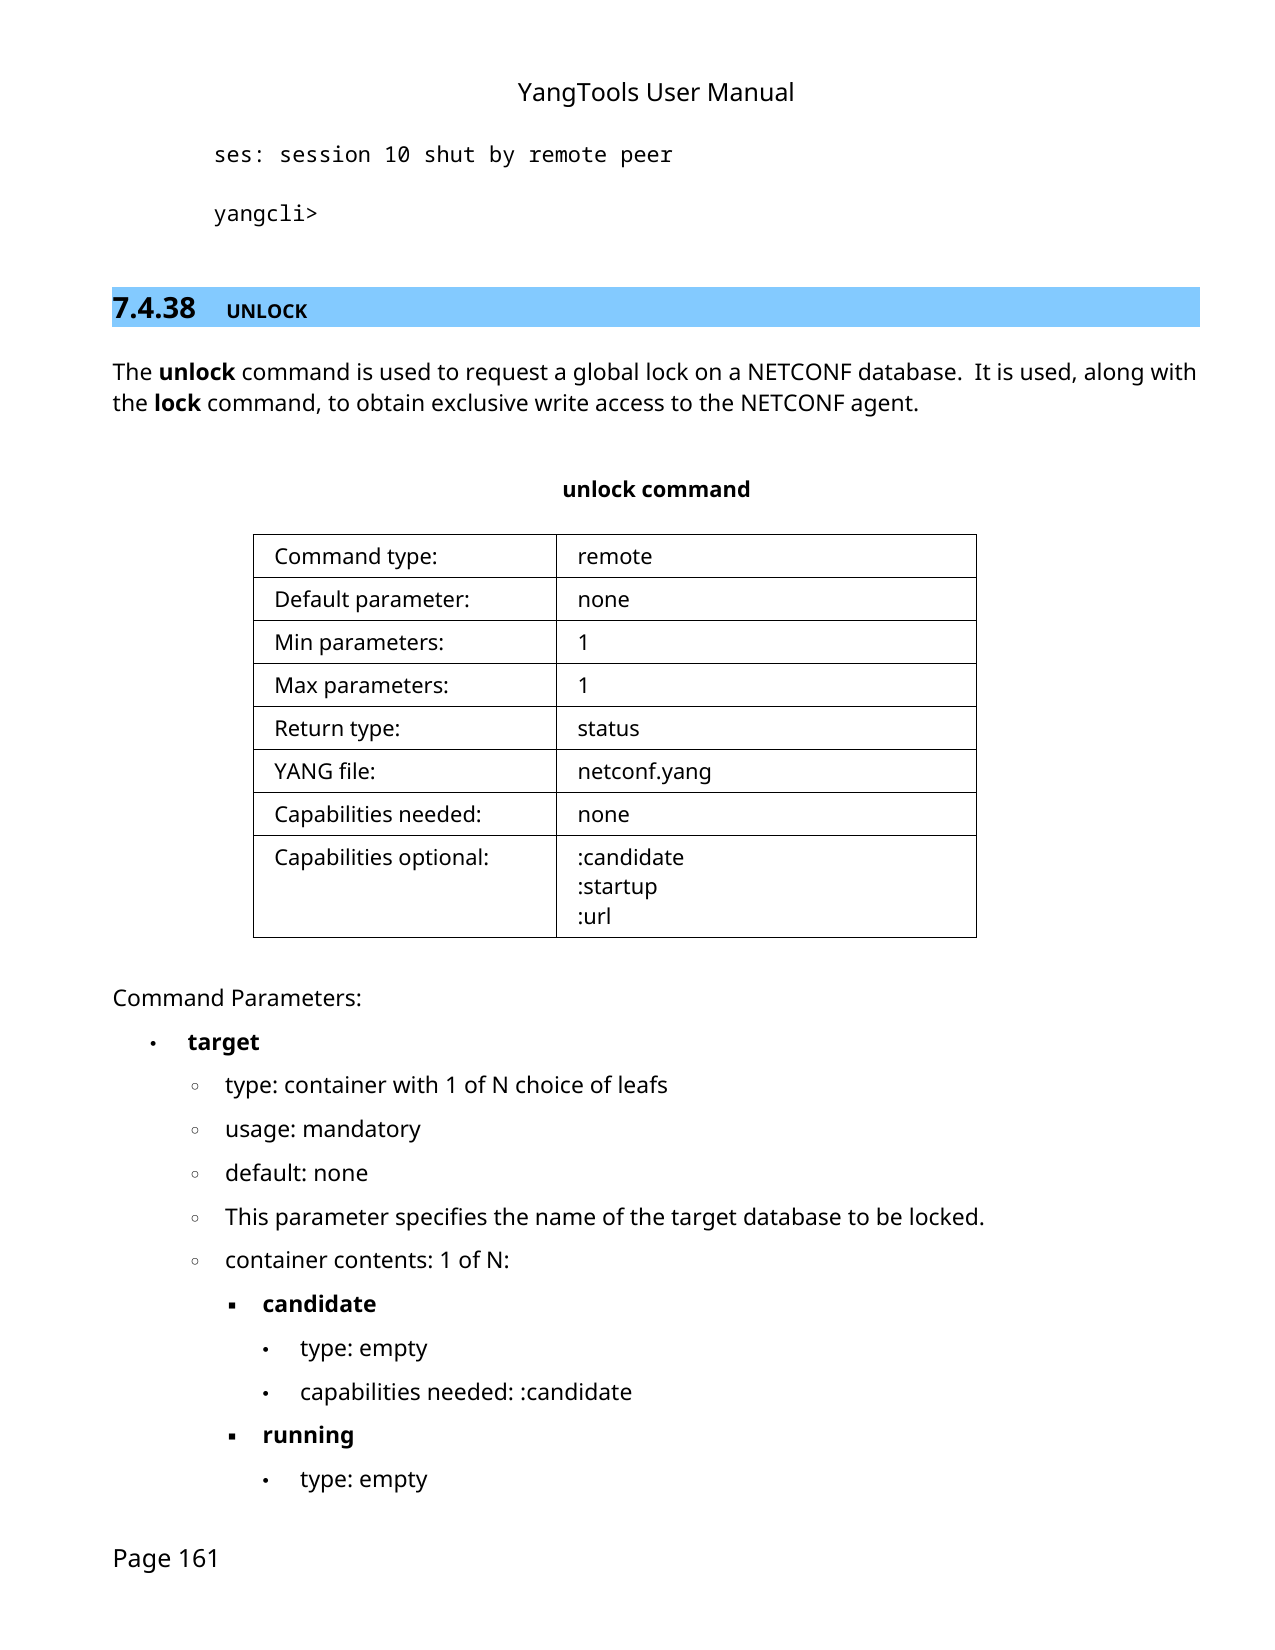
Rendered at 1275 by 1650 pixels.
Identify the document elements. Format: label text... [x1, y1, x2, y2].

table_cell Capabilities needed: [254, 793, 556, 834]
list capabilities needed: :candidate [262, 1376, 1200, 1407]
table_header Command type: [254, 535, 556, 577]
list type: container with 1 of N choice of leafs [187, 1069, 1200, 1101]
table_cell Max parameters: [254, 664, 556, 706]
subtitle unlock command [127, 474, 1185, 504]
table_cell Capabilities optional: [254, 836, 556, 937]
table_cell Min parameters: [254, 621, 556, 663]
table_cell none [557, 578, 976, 620]
list This parameter specifies the name of the target database to be locked. [187, 1201, 1200, 1232]
subtitle unlock [112, 287, 1200, 327]
table_header remote [557, 535, 976, 577]
table_cell 1 [557, 621, 976, 663]
list default: none [187, 1157, 1200, 1188]
table_cell 1 [557, 664, 976, 706]
table_cell none [557, 793, 976, 834]
list container contents: 1 of N: [187, 1244, 1200, 1276]
table_cell :candidate :startup :url [557, 836, 976, 937]
table_cell Return type: [254, 707, 556, 749]
text ses: session 10 shut by remote peer yangcli> [139, 138, 1200, 258]
list running [225, 1419, 1200, 1451]
list target [150, 1026, 1200, 1057]
table_cell netconf.yang [557, 750, 976, 792]
list type: empty [262, 1463, 1200, 1494]
table_cell Default parameter: [254, 578, 556, 620]
text The unlock command is used to request a global lock on a NETCONF database. It is used, along with the lock command, to obtain exclusive write access to the NETCONF agent. [112, 356, 1200, 418]
list candidate [225, 1288, 1200, 1319]
list type: empty [262, 1332, 1200, 1363]
list usage: mandatory [187, 1113, 1200, 1144]
table_cell status [557, 707, 976, 749]
text Command Parameters: [112, 982, 1200, 1013]
table_cell YANG file: [254, 750, 556, 792]
